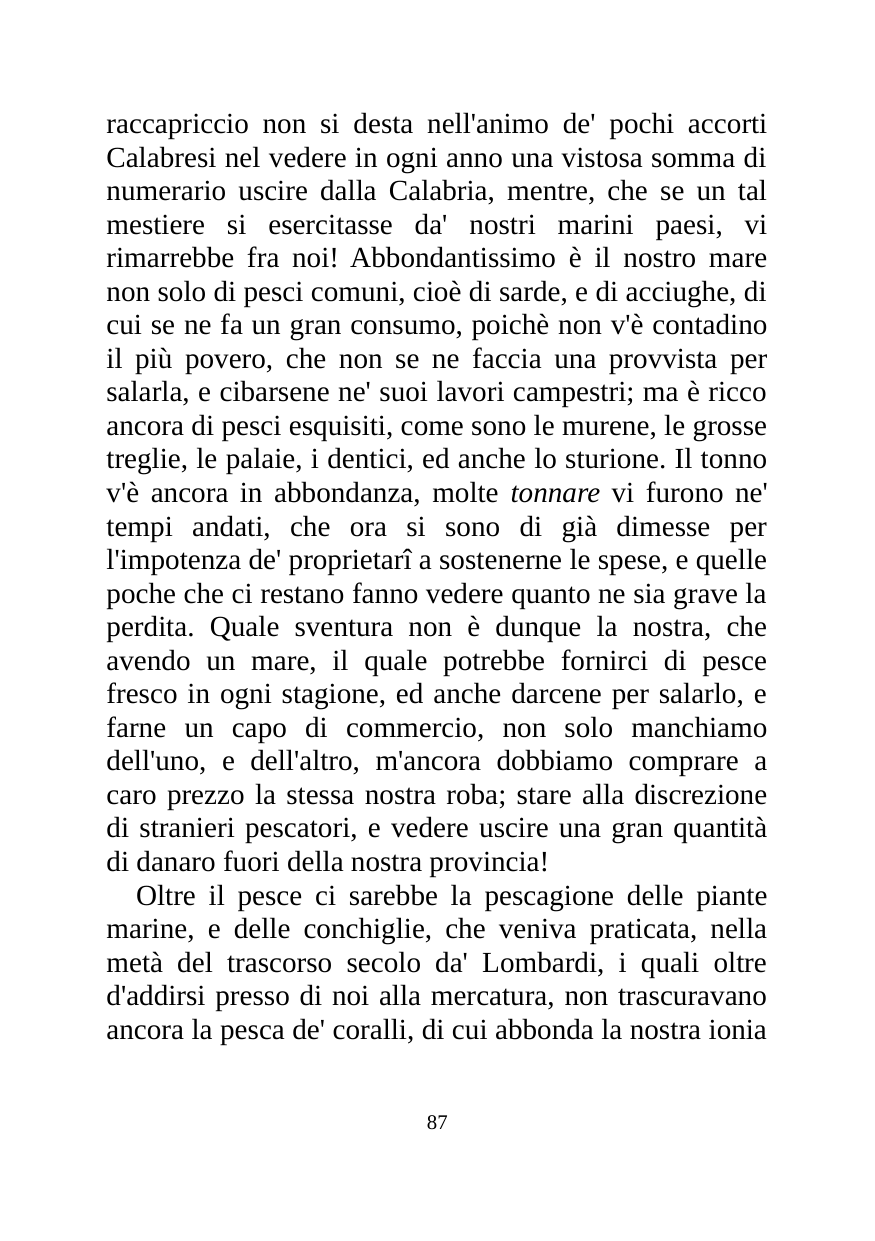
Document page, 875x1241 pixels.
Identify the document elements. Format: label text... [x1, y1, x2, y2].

text Oltre il pesce ci sarebbe la pescagione delle piante marine, e delle conchiglie, che veniva praticata, nella metà del trascorso secolo da' Lombardi, i quali oltre d'addirsi presso di noi alla mercatura, non trascuravano ancora la pesca de' coralli, di cui abbonda la nostra ionia [106, 878, 768, 1045]
text raccapriccio non si desta nell'animo de' pochi accorti Calabresi nel vedere in ogni anno una vistosa somma di numerario uscire dalla Calabria, mentre, che se un tal mestiere si esercitasse da' nostri marini paesi, vi rimarrebbe fra noi! Abbondantissimo è il nostro mare non solo di pesci comuni, cioè di sarde, e di acciughe, di cui se ne fa un gran consumo, poichè non v'è contadino il più povero, che non se ne faccia una provvista per salarla, e cibarsene ne' suoi lavori campestri; ma è ricco ancora di pesci esquisiti, come sono le murene, le grosse treglie, le palaie, i dentici, ed anche lo sturione. Il tonno v'è ancora in abbondanza, molte tonnare vi furono ne' tempi andati, che ora si sono di già dimesse per l'impotenza de' proprietarî a sostenerne le spese, e quelle poche che ci restano fanno vedere quanto ne sia grave la perdita. Quale sventura non è dunque la nostra, che avendo un mare, il quale potrebbe fornirci di pesce fresco in ogni stagione, ed anche darcene per salarlo, e farne un capo di commercio, non solo manchiamo dell'uno, e dell'altro, m'ancora dobbiamo comprare a caro prezzo la stessa nostra roba; stare alla discrezione di stranieri pescatori, e vedere uscire una gran quantità di danaro fuori della nostra provincia! [106, 106, 768, 878]
